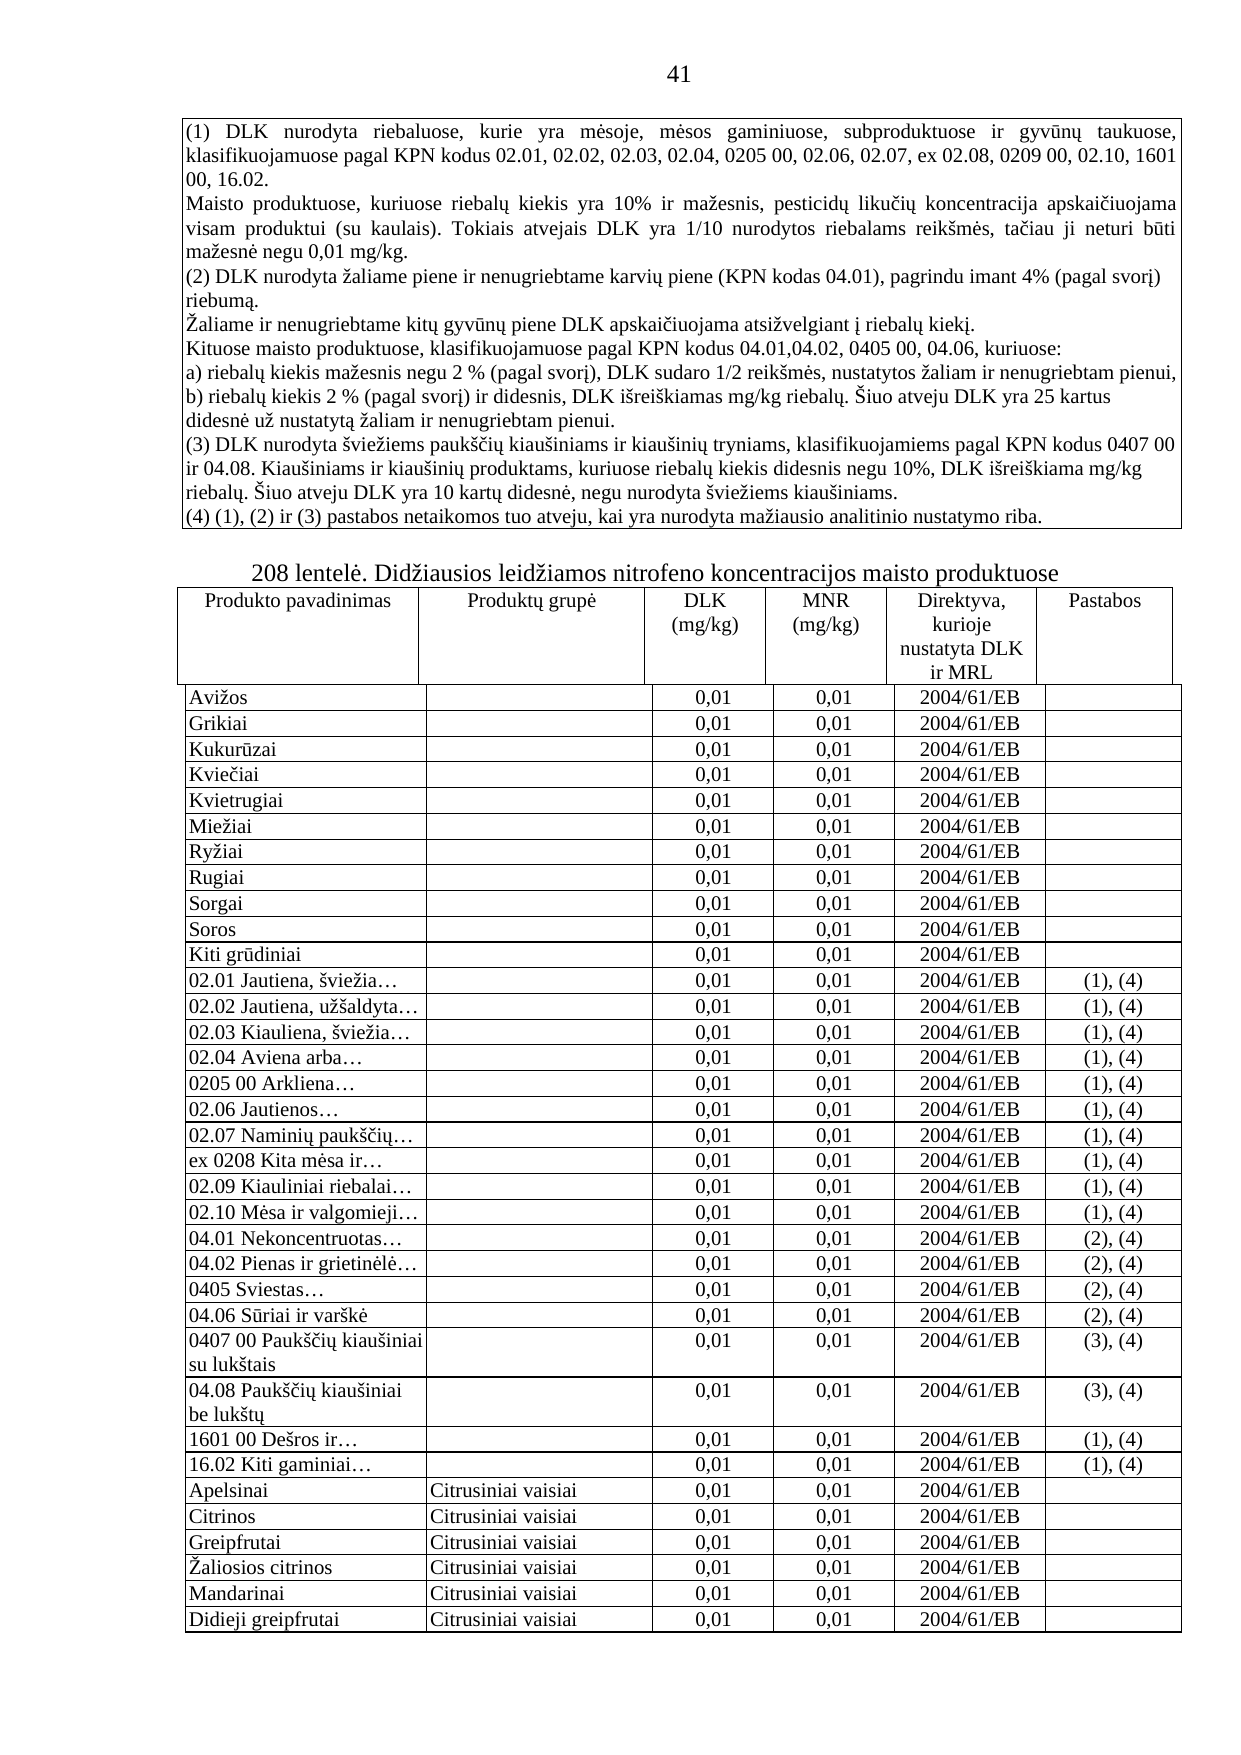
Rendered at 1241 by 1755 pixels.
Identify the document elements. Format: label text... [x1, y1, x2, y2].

table_cell 2004/61/EB [895, 840, 1045, 864]
table_cell 2004/61/EB [895, 1277, 1045, 1302]
table_cell [177, 890, 185, 916]
table_cell [177, 813, 185, 838]
table_cell [177, 1070, 185, 1096]
table_cell [427, 685, 652, 710]
table_cell [1046, 1530, 1181, 1554]
table_cell 2004/61/EB [895, 1225, 1045, 1250]
table_cell [177, 1199, 185, 1224]
table_cell 2004/61/EB [895, 994, 1045, 1018]
table_cell 0,01 [774, 1174, 894, 1199]
table_cell [177, 967, 185, 993]
table_cell 0,01 [774, 1071, 894, 1096]
table_cell [427, 762, 652, 787]
table_cell [177, 1044, 185, 1070]
table_cell [177, 1503, 185, 1528]
table_cell Citrusiniai vaisiai [427, 1530, 652, 1554]
table_cell 0,01 [774, 968, 894, 993]
table_cell 2004/61/EB [895, 891, 1045, 916]
table_cell [177, 839, 185, 864]
table_cell [1046, 711, 1181, 736]
table_cell 0,01 [653, 1097, 773, 1121]
table_cell 0,01 [653, 1581, 773, 1606]
table_cell 0,01 [774, 762, 894, 787]
table_cell 0,01 [774, 840, 894, 864]
table_cell 04.06 Sūriai ir varškė [186, 1303, 426, 1327]
table_cell [1046, 840, 1181, 864]
table_cell Rugiai [186, 865, 426, 890]
table_cell 2004/61/EB [895, 1123, 1045, 1147]
table_header Direktyva, kurioje nustatyta DLK ir MRL [887, 588, 1036, 684]
table_cell 0,01 [653, 891, 773, 916]
table_cell Avižos [186, 685, 426, 710]
table_cell (1) DLK nurodyta riebaluose, kurie yra mėsoje, mėsos gaminiuose, subproduktuose ir gyvūnų taukuose, klasifikuojamuose pagal KPN kodus 02.01, 02.02, 02.03, 02.04, 0205 00, 02.06, 02.07, ex 02.08, 0209 00, 02.10, 1601 00, 16.02. Maisto produktuose, kuriuose riebalų kiekis yra 10% ir mažesnis, pesticidų likučių koncentracija apskaičiuojama visam produktui (su kaulais). Tokiais atvejais DLK yra 1/10 nurodytos riebalams reikšmės, tačiau ji neturi būti mažesnė negu 0,01 mg/kg. (2) DLK nurodyta žaliame piene ir nenugriebtame karvių piene (KPN kodas 04.01), pagrindu imant 4% (pagal svorį) riebumą. Žaliame ir nenugriebtame kitų gyvūnų piene DLK apskaičiuojama atsižvelgiant į riebalų kiekį. Kituose maisto produktuose, klasifikuojamuose pagal KPN kodus 04.01,04.02, 0405 00, 04.06, kuriuose: a) riebalų kiekis mažesnis negu 2 % (pagal svorį), DLK sudaro 1/2 reikšmės, nustatytos žaliam ir nenugriebtam pienui, b) riebalų kiekis 2 % (pagal svorį) ir didesnis, DLK išreiškiamas mg/kg riebalų. Šiuo atveju DLK yra 25 kartus didesnė už nustatytą žaliam ir nenugriebtam pienui. (3) DLK nurodyta šviežiems paukščių kiaušiniams ir kiaušinių tryniams, klasifikuojamiems pagal KPN kodus 0407 00 ir 04.08. Kiaušiniams ir kiaušinių produktams, kuriuose riebalų kiekis didesnis negu 10%, DLK išreiškiama mg/kg riebalų. Šiuo atveju DLK yra 10 kartų didesnė, negu nurodyta šviežiems kiaušiniams. (4) (1), (2) ir (3) pastabos netaikomos tuo atveju, kai yra nurodyta mažiausio analitinio nustatymo riba. [183, 119, 1181, 528]
table_cell 02.01 Jautiena, šviežia… [186, 968, 426, 993]
table_cell 0,01 [653, 994, 773, 1018]
table_cell [177, 993, 185, 1018]
table_cell 2004/61/EB [895, 1328, 1045, 1376]
table_cell Citrusiniai vaisiai [427, 1581, 652, 1606]
table_cell Greipfrutai [186, 1530, 426, 1554]
table_cell 0405 Sviestas… [186, 1277, 426, 1302]
table_cell 0,01 [653, 1378, 773, 1426]
table_cell 0,01 [653, 1200, 773, 1224]
table_cell 0,01 [774, 1225, 894, 1250]
table_cell 0,01 [653, 968, 773, 993]
table_cell 0,01 [774, 1555, 894, 1580]
table_cell 2004/61/EB [895, 943, 1045, 967]
table_cell Sorgai [186, 891, 426, 916]
table_cell [1046, 1581, 1181, 1606]
table_cell 2004/61/EB [895, 1530, 1045, 1554]
table_cell [177, 1426, 185, 1451]
table_cell 1601 00 Dešros ir… [186, 1427, 426, 1451]
table_cell (2), (4) [1046, 1277, 1181, 1302]
table_header Produktų grupė [419, 588, 644, 684]
table_cell 0,01 [774, 737, 894, 761]
table_cell 02.07 Naminių paukščių… [186, 1123, 426, 1147]
table_cell 0,01 [774, 1148, 894, 1173]
table_cell 0,01 [774, 1378, 894, 1426]
table_cell 02.09 Kiauliniai riebalai… [186, 1174, 426, 1199]
table_cell [427, 968, 652, 993]
table_cell Soros [186, 917, 426, 941]
table_cell [427, 1427, 652, 1451]
table_cell [1046, 1607, 1181, 1631]
table_cell 2004/61/EB [895, 762, 1045, 787]
table_cell 2004/61/EB [895, 1427, 1045, 1451]
table_cell 2004/61/EB [895, 865, 1045, 890]
table_cell [427, 943, 652, 967]
table_cell (1), (4) [1046, 1045, 1181, 1070]
table_cell Žaliosios citrinos [186, 1555, 426, 1580]
table_cell 0,01 [774, 1277, 894, 1302]
table_cell 2004/61/EB [895, 1200, 1045, 1224]
table_cell Kvietrugiai [186, 788, 426, 813]
table_cell 2004/61/EB [895, 1020, 1045, 1044]
table_cell 0,01 [774, 994, 894, 1018]
table_cell (1), (4) [1046, 1200, 1181, 1224]
table_cell [1046, 737, 1181, 761]
table_cell 0,01 [774, 1045, 894, 1070]
table_cell [177, 787, 185, 813]
table_cell 0,01 [653, 1225, 773, 1250]
table_cell Citrusiniai vaisiai [427, 1555, 652, 1580]
table_cell 2004/61/EB [895, 968, 1045, 993]
table_cell [177, 1606, 185, 1631]
table_cell 0,01 [653, 1174, 773, 1199]
table_cell [1046, 685, 1181, 710]
table_cell Citrusiniai vaisiai [427, 1504, 652, 1528]
text 208 lentelė. Didžiausios leidžiamos nitrofeno koncentracijos maisto produktuose [177, 558, 1181, 587]
table_cell [177, 1580, 185, 1606]
table_cell 2004/61/EB [895, 1303, 1045, 1327]
table_cell 0,01 [774, 711, 894, 736]
table_cell 0,01 [653, 1277, 773, 1302]
table_cell 0,01 [774, 1453, 894, 1477]
table_cell 0,01 [653, 711, 773, 736]
table_cell 2004/61/EB [895, 1555, 1045, 1580]
table_cell [177, 1451, 185, 1477]
table_header [1173, 587, 1181, 684]
table_cell [427, 1328, 652, 1376]
table_cell [427, 1303, 652, 1327]
table_cell 16.02 Kiti gaminiai… [186, 1453, 426, 1477]
table_cell ex 0208 Kita mėsa ir… [186, 1148, 426, 1173]
table_cell [177, 685, 185, 710]
table_cell 2004/61/EB [895, 917, 1045, 941]
table_cell 0,01 [653, 1148, 773, 1173]
table_cell [427, 711, 652, 736]
table_cell 2004/61/EB [895, 1071, 1045, 1096]
table_cell 0,01 [774, 1020, 894, 1044]
table_cell Kviečiai [186, 762, 426, 787]
table_cell 0,01 [653, 1607, 773, 1631]
table_cell 0,01 [774, 1097, 894, 1121]
table_cell 0,01 [653, 788, 773, 813]
table_cell 0,01 [774, 1504, 894, 1528]
table_cell Citrinos [186, 1504, 426, 1528]
table_cell 0,01 [653, 737, 773, 761]
table_cell [427, 1123, 652, 1147]
table_cell (1), (4) [1046, 1453, 1181, 1477]
table_cell Citrusiniai vaisiai [427, 1607, 652, 1631]
table_cell 02.06 Jautienos… [186, 1097, 426, 1121]
table_cell [427, 788, 652, 813]
table_cell 0,01 [774, 1478, 894, 1503]
table_cell 2004/61/EB [895, 1148, 1045, 1173]
table_cell 0,01 [653, 943, 773, 967]
table_cell [427, 1097, 652, 1121]
table_cell (1), (4) [1046, 1020, 1181, 1044]
table_cell [177, 1302, 185, 1327]
table_cell 2004/61/EB [895, 685, 1045, 710]
table_cell (3), (4) [1046, 1328, 1181, 1376]
table_cell (1), (4) [1046, 994, 1181, 1018]
table_cell 0,01 [774, 685, 894, 710]
table_cell 02.10 Mėsa ir valgomieji… [186, 1200, 426, 1224]
table_cell 0,01 [653, 762, 773, 787]
table_cell 0,01 [653, 814, 773, 838]
table_cell 0,01 [653, 1303, 773, 1327]
table_header MNR (mg/kg) [766, 588, 886, 684]
table_cell Didieji greipfrutai [186, 1607, 426, 1631]
table_cell 04.01 Nekoncentruotas… [186, 1225, 426, 1250]
table_cell 2004/61/EB [895, 1504, 1045, 1528]
table_cell 2004/61/EB [895, 737, 1045, 761]
table_cell 0,01 [774, 814, 894, 838]
table_cell [427, 737, 652, 761]
table_cell [177, 1477, 185, 1503]
table_cell [427, 1174, 652, 1199]
table_cell [427, 1453, 652, 1477]
table_cell [427, 1020, 652, 1044]
table_cell [427, 865, 652, 890]
table_cell Grikiai [186, 711, 426, 736]
table_cell 0205 00 Arkliena… [186, 1071, 426, 1096]
table_cell 0,01 [774, 1200, 894, 1224]
table_cell [177, 1224, 185, 1250]
table_cell [1046, 1504, 1181, 1528]
table_cell 0,01 [774, 788, 894, 813]
table_cell 0,01 [653, 1071, 773, 1096]
table_cell (1), (4) [1046, 1427, 1181, 1451]
table_cell [427, 994, 652, 1018]
table_cell [177, 1147, 185, 1173]
table_cell 2004/61/EB [895, 1378, 1045, 1426]
table_cell [1046, 1478, 1181, 1503]
table_cell 0,01 [774, 943, 894, 967]
table_cell 0,01 [774, 1251, 894, 1276]
table_cell 0,01 [774, 891, 894, 916]
table_cell 2004/61/EB [895, 1174, 1045, 1199]
table_cell (1), (4) [1046, 1071, 1181, 1096]
table_cell (1), (4) [1046, 1174, 1181, 1199]
table_cell 2004/61/EB [895, 788, 1045, 813]
table_cell 04.08 Paukščių kiaušiniai be lukštų [186, 1378, 426, 1426]
table_cell (1), (4) [1046, 968, 1181, 993]
table_cell [177, 1121, 185, 1147]
table_cell 0,01 [774, 1328, 894, 1376]
table_cell 0,01 [774, 1427, 894, 1451]
table_cell 0,01 [653, 1045, 773, 1070]
table_cell 0,01 [653, 1251, 773, 1276]
table_cell [427, 1251, 652, 1276]
table_cell [1046, 1555, 1181, 1580]
table_cell (2), (4) [1046, 1225, 1181, 1250]
table_cell [427, 1045, 652, 1070]
table_header Produkto pavadinimas [178, 588, 418, 684]
table_cell [177, 1250, 185, 1276]
table_cell [177, 1529, 185, 1554]
table_cell 2004/61/EB [895, 814, 1045, 838]
table_header DLK (mg/kg) [645, 588, 765, 684]
table_cell [177, 736, 185, 761]
table_cell (3), (4) [1046, 1378, 1181, 1426]
table_cell [427, 1225, 652, 1250]
table_cell 0,01 [774, 917, 894, 941]
table_cell 2004/61/EB [895, 1581, 1045, 1606]
table_cell 0,01 [653, 840, 773, 864]
table_cell [1046, 943, 1181, 967]
table_cell (2), (4) [1046, 1303, 1181, 1327]
table_cell 2004/61/EB [895, 1097, 1045, 1121]
table_cell [1046, 865, 1181, 890]
table_cell [427, 891, 652, 916]
table_cell [427, 840, 652, 864]
table_cell [427, 1378, 652, 1426]
table_cell 04.02 Pienas ir grietinėlė… [186, 1251, 426, 1276]
table_cell [177, 1327, 185, 1376]
table_cell (2), (4) [1046, 1251, 1181, 1276]
table_cell 02.04 Aviena arba… [186, 1045, 426, 1070]
table_cell Kukurūzai [186, 737, 426, 761]
table_cell 2004/61/EB [895, 1251, 1045, 1276]
table_cell [177, 1376, 185, 1426]
table_cell Ryžiai [186, 840, 426, 864]
table_cell Miežiai [186, 814, 426, 838]
table_cell [1046, 788, 1181, 813]
table_cell Mandarinai [186, 1581, 426, 1606]
table_cell [177, 761, 185, 787]
table_cell [427, 917, 652, 941]
table_cell 0,01 [774, 1607, 894, 1631]
table_cell 0,01 [774, 1123, 894, 1147]
table_cell 0,01 [653, 1555, 773, 1580]
table_cell [427, 1071, 652, 1096]
table_cell [177, 1019, 185, 1044]
table_cell 0,01 [653, 685, 773, 710]
table_cell (1), (4) [1046, 1097, 1181, 1121]
table_cell Kiti grūdiniai [186, 943, 426, 967]
table_cell [427, 1277, 652, 1302]
table_cell 0,01 [653, 1504, 773, 1528]
table_cell 0,01 [774, 1581, 894, 1606]
table_cell 0,01 [653, 1453, 773, 1477]
table_cell 0,01 [774, 1303, 894, 1327]
table_cell Apelsinai [186, 1478, 426, 1503]
table_cell [177, 1276, 185, 1302]
table_cell 0,01 [653, 1478, 773, 1503]
table_cell 0,01 [653, 1427, 773, 1451]
table_cell [427, 1200, 652, 1224]
table_cell 2004/61/EB [895, 1045, 1045, 1070]
table_cell Citrusiniai vaisiai [427, 1478, 652, 1503]
table_cell 02.03 Kiauliena, šviežia… [186, 1020, 426, 1044]
table_cell [177, 916, 185, 941]
table_cell [177, 710, 185, 736]
table_cell 0407 00 Paukščių kiaušiniai su lukštais [186, 1328, 426, 1376]
table_cell 0,01 [653, 865, 773, 890]
table_cell (1), (4) [1046, 1123, 1181, 1147]
table_cell [427, 1148, 652, 1173]
table_cell (1), (4) [1046, 1148, 1181, 1173]
table_cell [177, 941, 185, 967]
table_cell 2004/61/EB [895, 1478, 1045, 1503]
table_cell 0,01 [653, 1020, 773, 1044]
table_cell [1046, 917, 1181, 941]
table_cell 0,01 [774, 865, 894, 890]
table_cell [1046, 814, 1181, 838]
table_cell [1046, 762, 1181, 787]
table_cell 2004/61/EB [895, 1453, 1045, 1477]
table_cell [177, 1173, 185, 1199]
table_header Pastabos [1037, 588, 1172, 684]
table_cell 2004/61/EB [895, 711, 1045, 736]
table_cell 0,01 [653, 1530, 773, 1554]
table_cell 02.02 Jautiena, užšaldyta… [186, 994, 426, 1018]
table_cell [427, 814, 652, 838]
table_cell [177, 1096, 185, 1121]
table_cell 0,01 [653, 917, 773, 941]
table_cell [177, 864, 185, 890]
table_cell [1046, 891, 1181, 916]
table_cell 0,01 [653, 1328, 773, 1376]
table_cell 2004/61/EB [895, 1607, 1045, 1631]
table_cell 0,01 [653, 1123, 773, 1147]
table_cell 0,01 [774, 1530, 894, 1554]
table_cell [177, 1554, 185, 1580]
